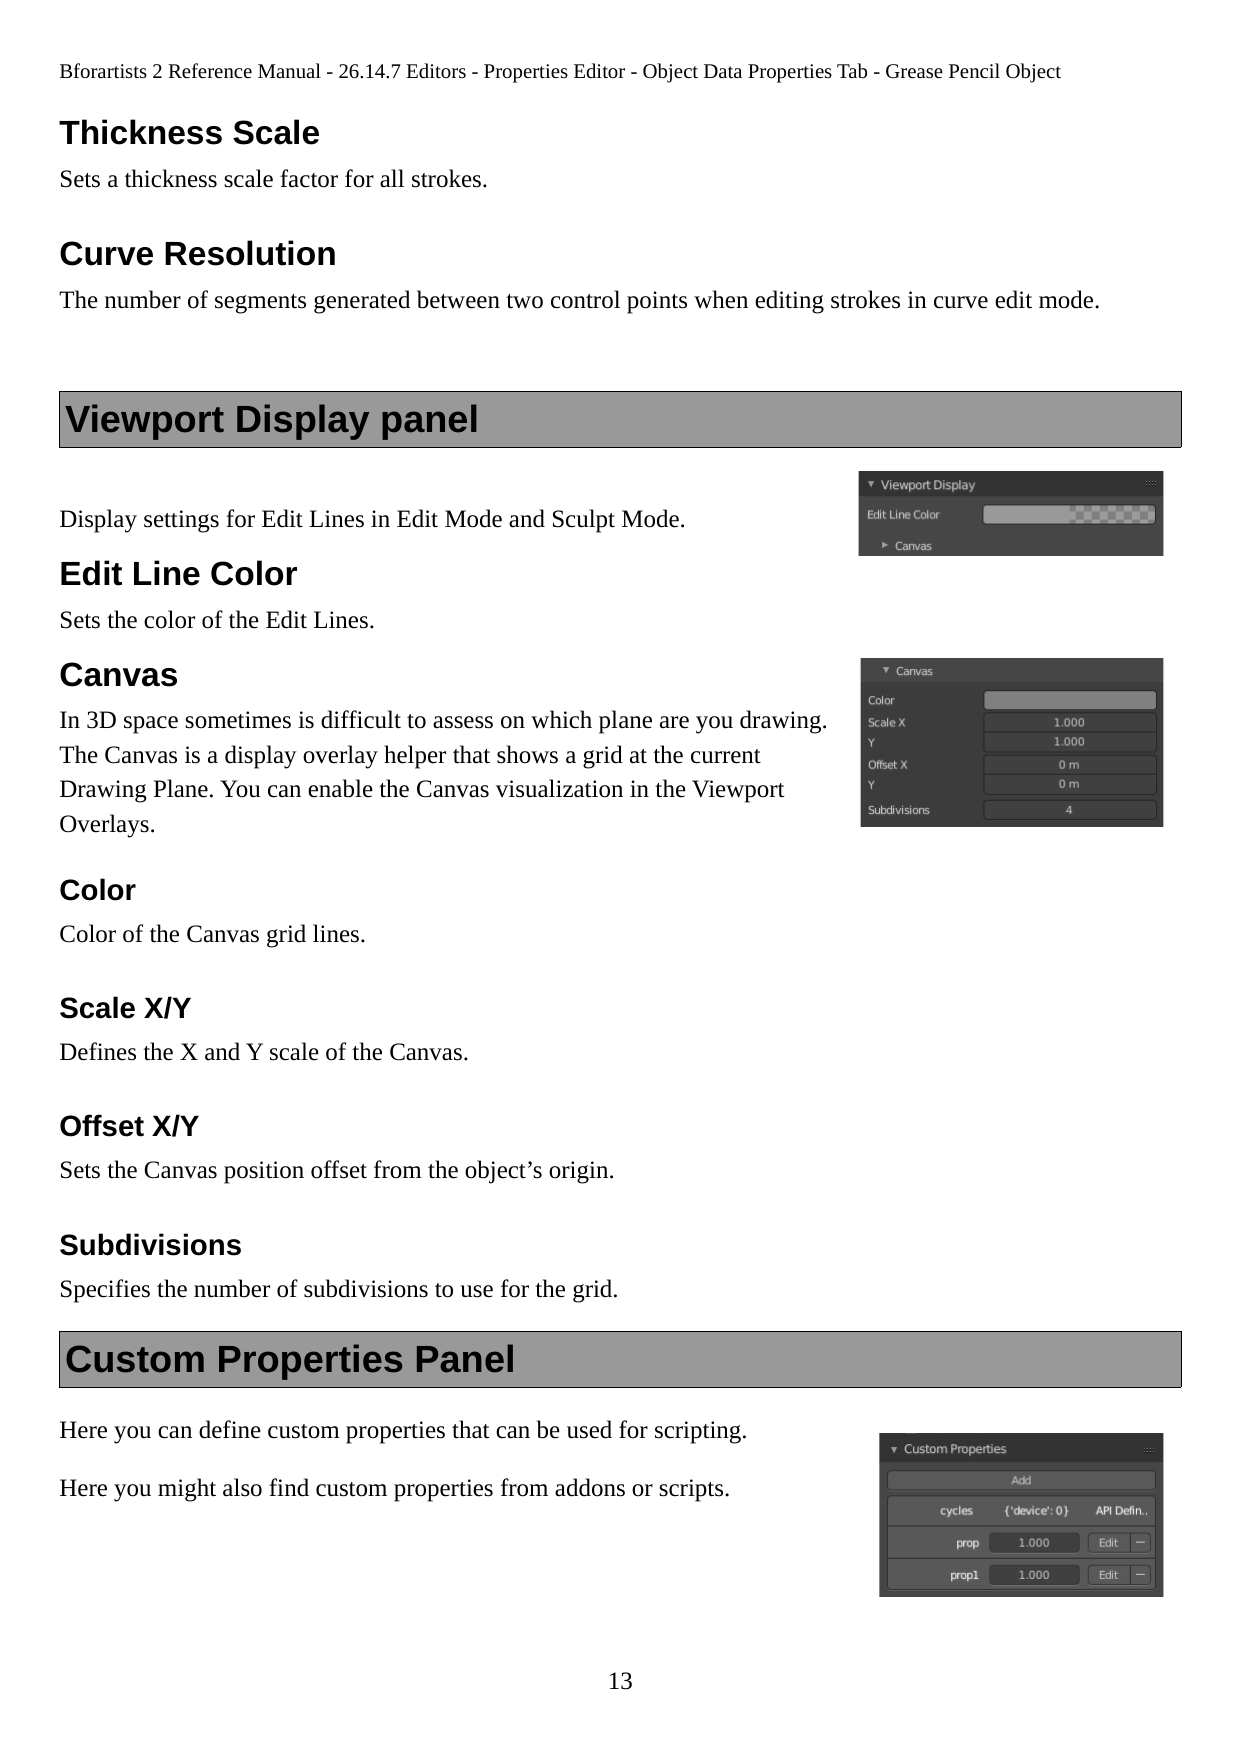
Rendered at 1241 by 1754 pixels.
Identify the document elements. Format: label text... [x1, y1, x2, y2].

text Here you can define custom properties that can be used for scripting. [59, 1416, 1181, 1444]
subtitle Subdivisions [59, 1228, 1181, 1261]
subtitle Thickness Scale [59, 113, 1181, 151]
subtitle Curve Resolution [59, 234, 1181, 272]
text Here you might also find custom properties from addons or scripts. [59, 1473, 879, 1502]
text Sets the color of the Edit Lines. [59, 605, 1181, 634]
text Sets a thickness scale factor for all strokes. [59, 164, 1181, 192]
subtitle Offset X/Y [59, 1109, 1181, 1143]
picture [879, 1433, 1164, 1597]
subtitle Edit Line Color [59, 554, 1181, 592]
picture [858, 471, 1164, 556]
text Display settings for Edit Lines in Edit Mode and Sculpt Mode. [59, 504, 858, 533]
text Defines the X and Y scale of the Canvas. [59, 1037, 1181, 1066]
text The number of segments generated between two control points when editing strokes in curve edit mode. [59, 285, 1181, 313]
subtitle Color [59, 873, 1181, 906]
picture [860, 658, 1164, 827]
text Specifies the number of subdivisions to use for the grid. [59, 1274, 1181, 1303]
subtitle Scale X/Y [59, 991, 1181, 1025]
table_header Viewport Display panel [60, 392, 1181, 447]
text In 3D space sometimes is difficult to assess on which plane are you drawing. The Canvas is a display overlay helper that shows a grid at the current Drawing Plane. You can enable the Canvas visualization in the Viewport Overlays. [59, 706, 1181, 838]
text Color of the Canvas grid lines. [59, 919, 1181, 948]
table_header Custom Properties Panel [60, 1332, 1181, 1387]
text Sets the Canvas position offset from the object’s origin. [59, 1156, 1181, 1184]
subtitle Canvas [59, 654, 1181, 693]
